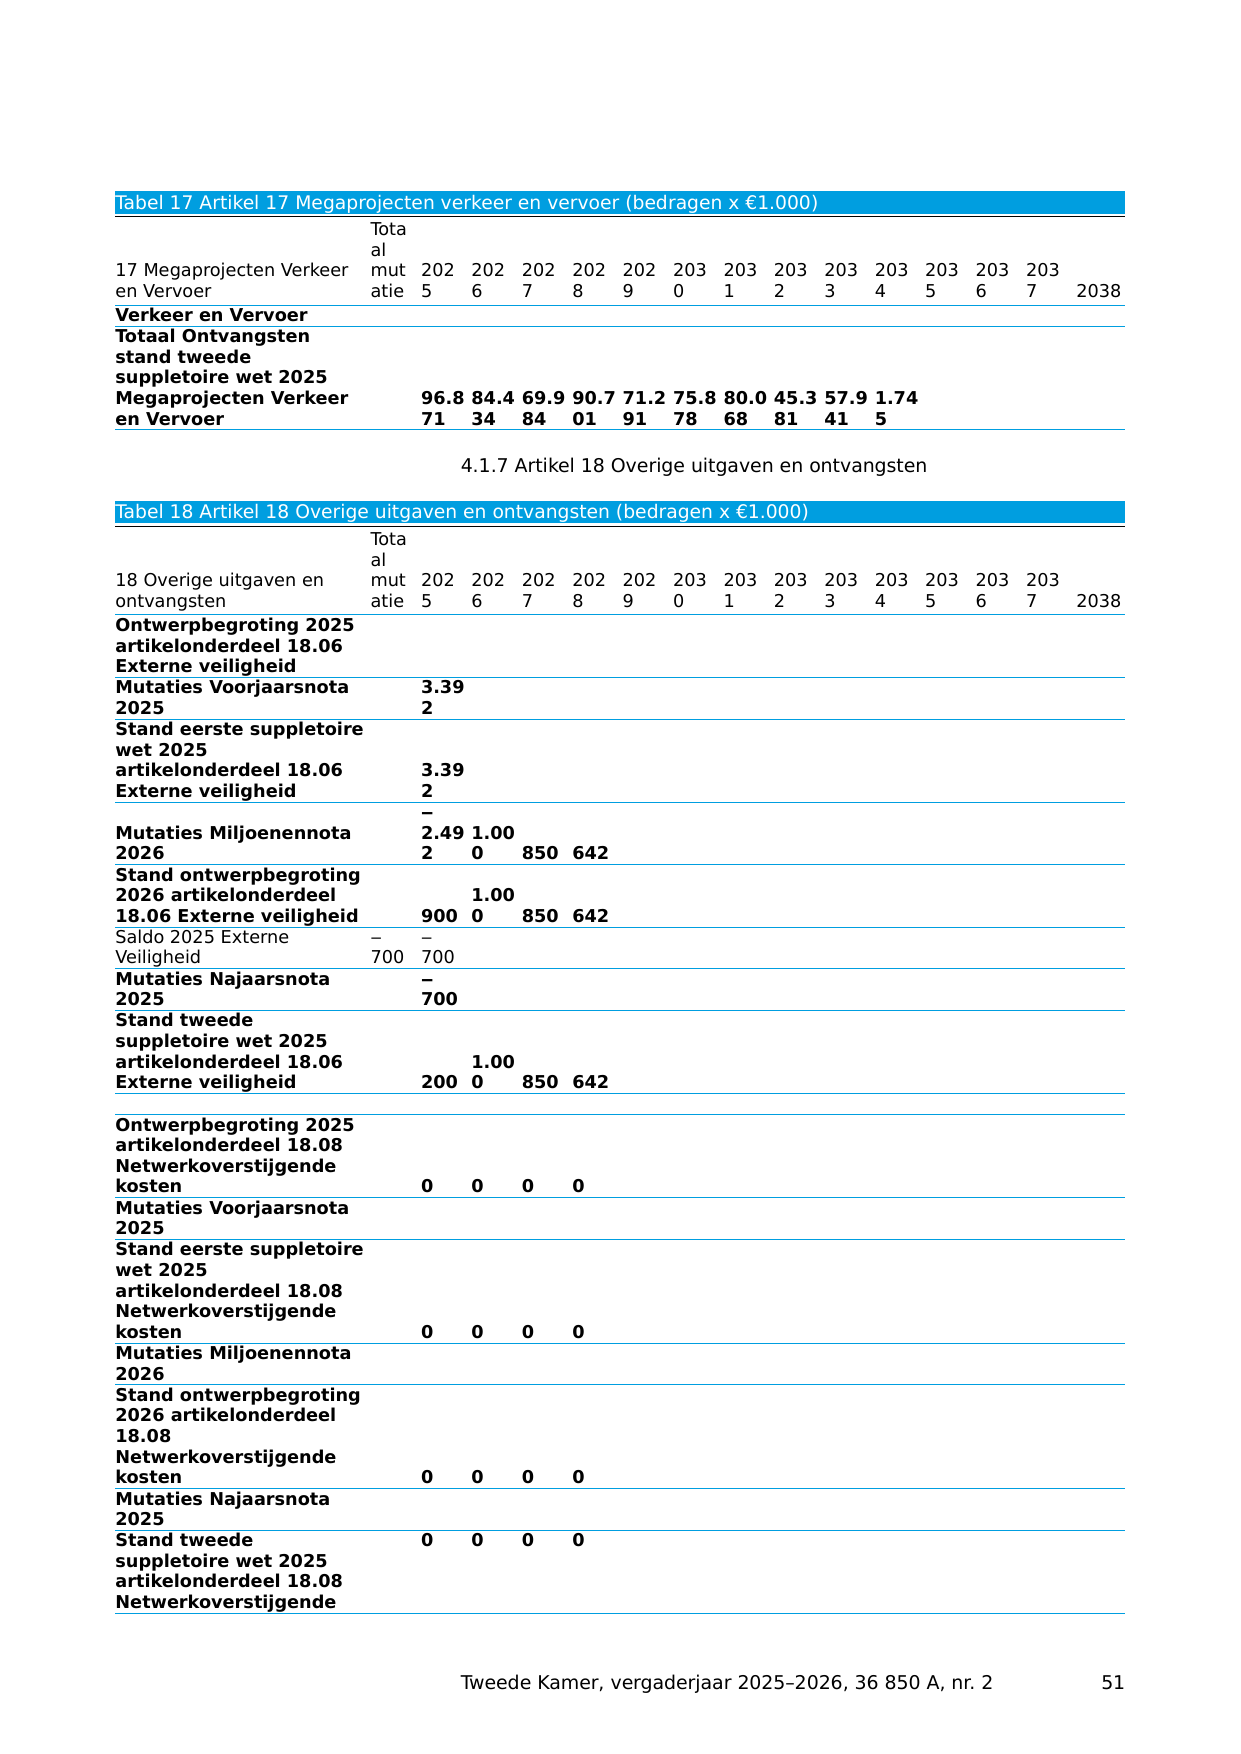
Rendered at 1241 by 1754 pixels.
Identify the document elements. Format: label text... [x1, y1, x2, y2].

table_cell [771, 969, 821, 1010]
table_cell [922, 1240, 972, 1342]
table_cell [1023, 1344, 1073, 1384]
table_cell [771, 865, 821, 926]
table_cell [872, 1344, 922, 1384]
table_cell [620, 1489, 670, 1530]
table_cell [670, 1344, 720, 1384]
table_cell 0 [569, 1385, 619, 1488]
table_cell [368, 803, 418, 864]
table_cell 2025 [418, 217, 468, 304]
table_cell 850 [519, 1011, 569, 1093]
table_cell [418, 615, 468, 677]
table_cell [872, 1011, 922, 1093]
table_cell Totaal Ontvangsten stand tweede suppletoire wet 2025 Megaprojecten Verkeer en Vervoer [115, 327, 367, 429]
table_cell [620, 1094, 670, 1114]
table_cell [368, 1094, 418, 1114]
table_cell [620, 928, 670, 968]
table_cell 2025 [418, 527, 468, 614]
table_cell [720, 1489, 771, 1530]
table_cell [1073, 928, 1125, 968]
table_cell [620, 1115, 670, 1197]
table_cell 2028 [569, 527, 619, 614]
table_cell [922, 928, 972, 968]
table_cell 90.701 [569, 327, 619, 429]
table_cell [872, 928, 922, 968]
table_cell 0 [468, 1115, 519, 1197]
table_cell [1023, 1240, 1073, 1342]
table_cell [872, 865, 922, 926]
table_cell [468, 1198, 519, 1239]
table_cell [620, 803, 670, 864]
table_cell [720, 803, 771, 864]
table_cell 2038 [1073, 217, 1125, 304]
table_cell 1.745 [872, 327, 922, 429]
table_cell [771, 1385, 821, 1488]
table_cell 0 [418, 1385, 468, 1488]
table_cell [468, 615, 519, 677]
table_cell [821, 1011, 872, 1093]
table_cell [519, 1094, 569, 1114]
table_cell [1073, 306, 1125, 326]
table_cell [821, 865, 872, 926]
table_cell [1023, 1115, 1073, 1197]
table_cell 2032 [771, 527, 821, 614]
table_cell 2027 [519, 527, 569, 614]
table_cell [1073, 1344, 1125, 1384]
table_cell Stand ontwerpbegroting 2026 artikelonderdeel 18.08 Netwerkoverstijgende kosten [115, 1385, 367, 1488]
table_cell [468, 928, 519, 968]
table_cell [1073, 1385, 1125, 1488]
title 4.1.7 Artikel 18 Overige uitgaven en ontvangsten [461, 455, 1125, 477]
table_cell [821, 1385, 872, 1488]
table_cell [973, 1531, 1023, 1613]
table_cell [922, 678, 972, 718]
table_cell Mutaties Voorjaarsnota 2025 [115, 678, 367, 718]
table_cell [771, 1489, 821, 1530]
table_cell [922, 969, 972, 1010]
table_cell [670, 1094, 720, 1114]
table_cell [973, 865, 1023, 926]
table_cell [922, 1344, 972, 1384]
table_cell [771, 1344, 821, 1384]
table_cell [1023, 969, 1073, 1010]
table_cell [872, 720, 922, 802]
table_cell [620, 1198, 670, 1239]
table_cell [620, 615, 670, 677]
table_cell 2032 [771, 217, 821, 304]
table_cell [771, 1011, 821, 1093]
table_cell [670, 678, 720, 718]
table_cell [973, 1344, 1023, 1384]
table_cell [1023, 1489, 1073, 1530]
table_cell [922, 1011, 972, 1093]
table_cell [468, 720, 519, 802]
table_cell Stand eerste suppletoire wet 2025 artikelonderdeel 18.06 Externe veiligheid [115, 720, 367, 802]
table_cell 2033 [821, 217, 872, 304]
table_cell [821, 720, 872, 802]
table_cell [368, 1011, 418, 1093]
table_cell 642 [569, 803, 619, 864]
table_cell [418, 1094, 468, 1114]
table_cell 2029 [620, 527, 670, 614]
table_cell [872, 969, 922, 1010]
table_cell [922, 306, 972, 326]
table_cell 2033 [821, 527, 872, 614]
table_cell [720, 1344, 771, 1384]
table_cell [468, 678, 519, 718]
table_cell [922, 1198, 972, 1239]
table_cell [670, 615, 720, 677]
table_cell 2035 [922, 217, 972, 304]
table_cell 0 [468, 1531, 519, 1613]
table_cell [720, 1198, 771, 1239]
table_cell [1073, 865, 1125, 926]
table_cell [720, 1115, 771, 1197]
table_cell [720, 1531, 771, 1613]
table_cell 850 [519, 865, 569, 926]
table_cell [519, 1198, 569, 1239]
table_cell 2037 [1023, 527, 1073, 614]
table_cell 0 [418, 1240, 468, 1342]
table_cell [1073, 678, 1125, 718]
table_cell 2036 [973, 527, 1023, 614]
table_cell [720, 615, 771, 677]
table_cell [670, 969, 720, 1010]
table_cell [973, 803, 1023, 864]
table_cell Saldo 2025 Externe Veiligheid [115, 928, 367, 968]
table_cell [468, 1344, 519, 1384]
table_cell [973, 1115, 1023, 1197]
table_cell [973, 1094, 1023, 1114]
table_cell [771, 1094, 821, 1114]
table_cell [569, 1094, 619, 1114]
table_cell 850 [519, 803, 569, 864]
table_cell [1023, 306, 1073, 326]
table_cell [418, 1198, 468, 1239]
table_cell 96.871 [418, 327, 468, 429]
table_cell [973, 1489, 1023, 1530]
table_cell Mutaties Voorjaarsnota 2025 [115, 1198, 367, 1239]
table_cell 2037 [1023, 217, 1073, 304]
table_cell [620, 1240, 670, 1342]
table_cell [368, 865, 418, 926]
table_cell [973, 1011, 1023, 1093]
table_cell [872, 678, 922, 718]
table_cell [821, 1240, 872, 1342]
table_cell 84.434 [468, 327, 519, 429]
table_cell 1.000 [468, 865, 519, 926]
table_cell [620, 969, 670, 1010]
table_cell [519, 306, 569, 326]
table_cell [418, 1344, 468, 1384]
table_cell [670, 720, 720, 802]
table_cell [922, 1489, 972, 1530]
table_cell [368, 615, 418, 677]
table_cell [1073, 969, 1125, 1010]
table_cell [1073, 1489, 1125, 1530]
table_cell [620, 678, 670, 718]
table_cell [368, 1115, 418, 1197]
table_cell 2034 [872, 527, 922, 614]
table_cell [771, 928, 821, 968]
table_cell ‒ 700 [418, 928, 468, 968]
table_cell [1023, 865, 1073, 926]
table_cell 57.941 [821, 327, 872, 429]
table_cell [670, 1385, 720, 1488]
table_cell [1023, 928, 1073, 968]
table_cell [569, 1198, 619, 1239]
table_cell [670, 1011, 720, 1093]
table_cell [922, 1094, 972, 1114]
table_cell [973, 327, 1023, 429]
table_cell [620, 1385, 670, 1488]
table_cell [720, 1094, 771, 1114]
table_cell 0 [418, 1531, 468, 1613]
table_cell 0 [519, 1240, 569, 1342]
table_cell [973, 928, 1023, 968]
table_cell [872, 1489, 922, 1530]
table_cell Mutaties Najaarsnota 2025 [115, 1489, 367, 1530]
table_cell Stand tweede suppletoire wet 2025 artikelonderdeel 18.06 Externe veiligheid [115, 1011, 367, 1093]
table_cell 642 [569, 865, 619, 926]
table_cell [821, 1198, 872, 1239]
table_cell [973, 306, 1023, 326]
table_cell [1073, 1240, 1125, 1342]
table_cell [720, 720, 771, 802]
table_cell Mutaties Miljoenennota 2026 [115, 1344, 367, 1384]
table_cell [821, 1094, 872, 1114]
table_cell [368, 1198, 418, 1239]
table_cell [519, 1344, 569, 1384]
table_cell 0 [569, 1115, 619, 1197]
table_cell [771, 720, 821, 802]
table_cell [418, 1489, 468, 1530]
table_cell [1073, 1531, 1125, 1613]
table_cell [569, 306, 619, 326]
table_cell [468, 306, 519, 326]
table_cell 45.381 [771, 327, 821, 429]
table_cell [519, 720, 569, 802]
table_cell [620, 865, 670, 926]
table_cell [1023, 1198, 1073, 1239]
table_cell [1073, 1011, 1125, 1093]
table_cell [418, 306, 468, 326]
table_cell Totaal mutatie [368, 217, 418, 304]
table_cell 0 [418, 1115, 468, 1197]
table_cell 18 Overige uitgaven en ontvangsten [115, 527, 367, 614]
table_cell Stand eerste suppletoire wet 2025 artikelonderdeel 18.08 Netwerkoverstijgende kosten [115, 1240, 367, 1342]
table_cell [973, 1240, 1023, 1342]
table_cell [872, 1094, 922, 1114]
table_cell Stand ontwerpbegroting 2026 artikelonderdeel 18.06 Externe veiligheid [115, 865, 367, 926]
table_cell [771, 803, 821, 864]
table_cell 642 [569, 1011, 619, 1093]
table_cell [821, 928, 872, 968]
table_cell [569, 720, 619, 802]
table_cell [1073, 1198, 1125, 1239]
table_cell [368, 1489, 418, 1530]
table_cell [670, 928, 720, 968]
table_cell [922, 865, 972, 926]
table_cell 2030 [670, 527, 720, 614]
table_cell 3.392 [418, 720, 468, 802]
table_cell 2026 [468, 527, 519, 614]
table_cell Mutaties Najaarsnota 2025 [115, 969, 367, 1010]
table_cell [670, 865, 720, 926]
table_cell 1.000 [468, 803, 519, 864]
table_cell [872, 803, 922, 864]
table_cell [973, 1198, 1023, 1239]
table_cell [368, 969, 418, 1010]
table_cell 0 [569, 1240, 619, 1342]
table_cell 17 Megaprojecten Verkeer en Vervoer [115, 217, 367, 304]
table_cell [720, 1385, 771, 1488]
table_cell [771, 678, 821, 718]
table_cell 2034 [872, 217, 922, 304]
table_cell [368, 720, 418, 802]
table_cell [872, 1240, 922, 1342]
table_cell [1023, 720, 1073, 802]
table_cell [468, 1094, 519, 1114]
table_cell [872, 1531, 922, 1613]
table_cell 71.291 [620, 327, 670, 429]
table_cell [519, 1489, 569, 1530]
table_cell [720, 1011, 771, 1093]
table_cell 80.068 [720, 327, 771, 429]
table_cell 0 [468, 1385, 519, 1488]
table_cell [821, 803, 872, 864]
table_cell [771, 306, 821, 326]
table_cell [973, 1385, 1023, 1488]
table_cell [973, 969, 1023, 1010]
table_cell [670, 1240, 720, 1342]
table_cell [821, 1531, 872, 1613]
table_cell [368, 1531, 418, 1613]
table_cell [922, 803, 972, 864]
table_cell Verkeer en Vervoer [115, 306, 367, 326]
table_cell 2029 [620, 217, 670, 304]
table_cell [620, 1531, 670, 1613]
table_cell [569, 615, 619, 677]
table_cell [1023, 327, 1073, 429]
table_cell Ontwerpbegroting 2025 artikelonderdeel 18.06 Externe veiligheid [115, 615, 367, 677]
table_cell [872, 1385, 922, 1488]
table_cell [569, 969, 619, 1010]
table_cell [821, 678, 872, 718]
table_cell [973, 720, 1023, 802]
table_cell 0 [519, 1385, 569, 1488]
table_cell [569, 1489, 619, 1530]
table_cell [821, 1115, 872, 1197]
table_cell [771, 1531, 821, 1613]
table_cell [115, 1094, 367, 1114]
table_cell ‒ 2.492 [418, 803, 468, 864]
table_cell [973, 678, 1023, 718]
table_cell [519, 928, 569, 968]
table_cell [620, 1344, 670, 1384]
table_cell [368, 1240, 418, 1342]
table_cell [872, 615, 922, 677]
table_cell [1023, 1094, 1073, 1114]
table_cell [720, 678, 771, 718]
table_cell [670, 1489, 720, 1530]
table_cell 0 [519, 1531, 569, 1613]
table_cell [821, 615, 872, 677]
table_cell [922, 1385, 972, 1488]
table_cell [569, 928, 619, 968]
table_cell [872, 306, 922, 326]
table_cell [821, 969, 872, 1010]
table_cell [1073, 803, 1125, 864]
table_cell [720, 865, 771, 926]
table_cell [1023, 1385, 1073, 1488]
table_cell 69.984 [519, 327, 569, 429]
table_cell [1023, 678, 1073, 718]
table_cell [771, 1240, 821, 1342]
table_cell [771, 1115, 821, 1197]
table_cell [922, 1531, 972, 1613]
table_cell 2031 [720, 527, 771, 614]
table_cell 0 [468, 1240, 519, 1342]
table_cell [771, 615, 821, 677]
table_cell 2030 [670, 217, 720, 304]
table_cell Mutaties Miljoenennota 2026 [115, 803, 367, 864]
table_cell [670, 803, 720, 864]
table_cell 2035 [922, 527, 972, 614]
table_cell [620, 720, 670, 802]
table_cell [1073, 1115, 1125, 1197]
table_cell ‒ 700 [368, 928, 418, 968]
table_cell [821, 306, 872, 326]
table_cell [1073, 615, 1125, 677]
table_cell [620, 306, 670, 326]
table_cell [1023, 803, 1073, 864]
table_cell 2031 [720, 217, 771, 304]
table_cell [519, 615, 569, 677]
table_cell 3.392 [418, 678, 468, 718]
table_cell [670, 306, 720, 326]
table_cell Stand tweede suppletoire wet 2025 artikelonderdeel 18.08 Netwerkoverstijgende [115, 1531, 367, 1613]
table_cell 2038 [1073, 527, 1125, 614]
table_cell [569, 1344, 619, 1384]
table_cell Ontwerpbegroting 2025 artikelonderdeel 18.08 Netwerkoverstijgende kosten [115, 1115, 367, 1197]
table_cell [620, 1011, 670, 1093]
table_cell [468, 1489, 519, 1530]
table_cell [519, 969, 569, 1010]
table_cell [1073, 720, 1125, 802]
table_cell [720, 969, 771, 1010]
table_cell Totaal mutatie [368, 527, 418, 614]
table_cell [519, 678, 569, 718]
table_cell [1023, 1531, 1073, 1613]
table_cell 2028 [569, 217, 619, 304]
table_cell ‒ 700 [418, 969, 468, 1010]
table_cell [922, 327, 972, 429]
table_cell [720, 306, 771, 326]
table_cell [368, 1385, 418, 1488]
table_cell [368, 327, 418, 429]
table_cell [670, 1198, 720, 1239]
table_cell 2026 [468, 217, 519, 304]
table_cell [720, 1240, 771, 1342]
table_cell [468, 969, 519, 1010]
table_cell [922, 720, 972, 802]
table_cell [922, 1115, 972, 1197]
table_cell [1023, 1011, 1073, 1093]
table_cell [872, 1115, 922, 1197]
table_cell [1023, 615, 1073, 677]
table_cell 0 [519, 1115, 569, 1197]
table_cell [771, 1198, 821, 1239]
table_cell [922, 615, 972, 677]
table_cell [1073, 1094, 1125, 1114]
table_cell [670, 1531, 720, 1613]
table_cell 75.878 [670, 327, 720, 429]
table_cell [1073, 327, 1125, 429]
table_cell [720, 928, 771, 968]
table_cell 1.000 [468, 1011, 519, 1093]
table_cell [368, 1344, 418, 1384]
table_cell [368, 678, 418, 718]
table_cell 2036 [973, 217, 1023, 304]
table_cell [872, 1198, 922, 1239]
table_cell [973, 615, 1023, 677]
table_cell 200 [418, 1011, 468, 1093]
table_cell [821, 1344, 872, 1384]
table_cell [569, 678, 619, 718]
table_cell 0 [569, 1531, 619, 1613]
table_cell 2027 [519, 217, 569, 304]
table_cell [368, 306, 418, 326]
table_cell 900 [418, 865, 468, 926]
table_cell [821, 1489, 872, 1530]
table_cell [670, 1115, 720, 1197]
